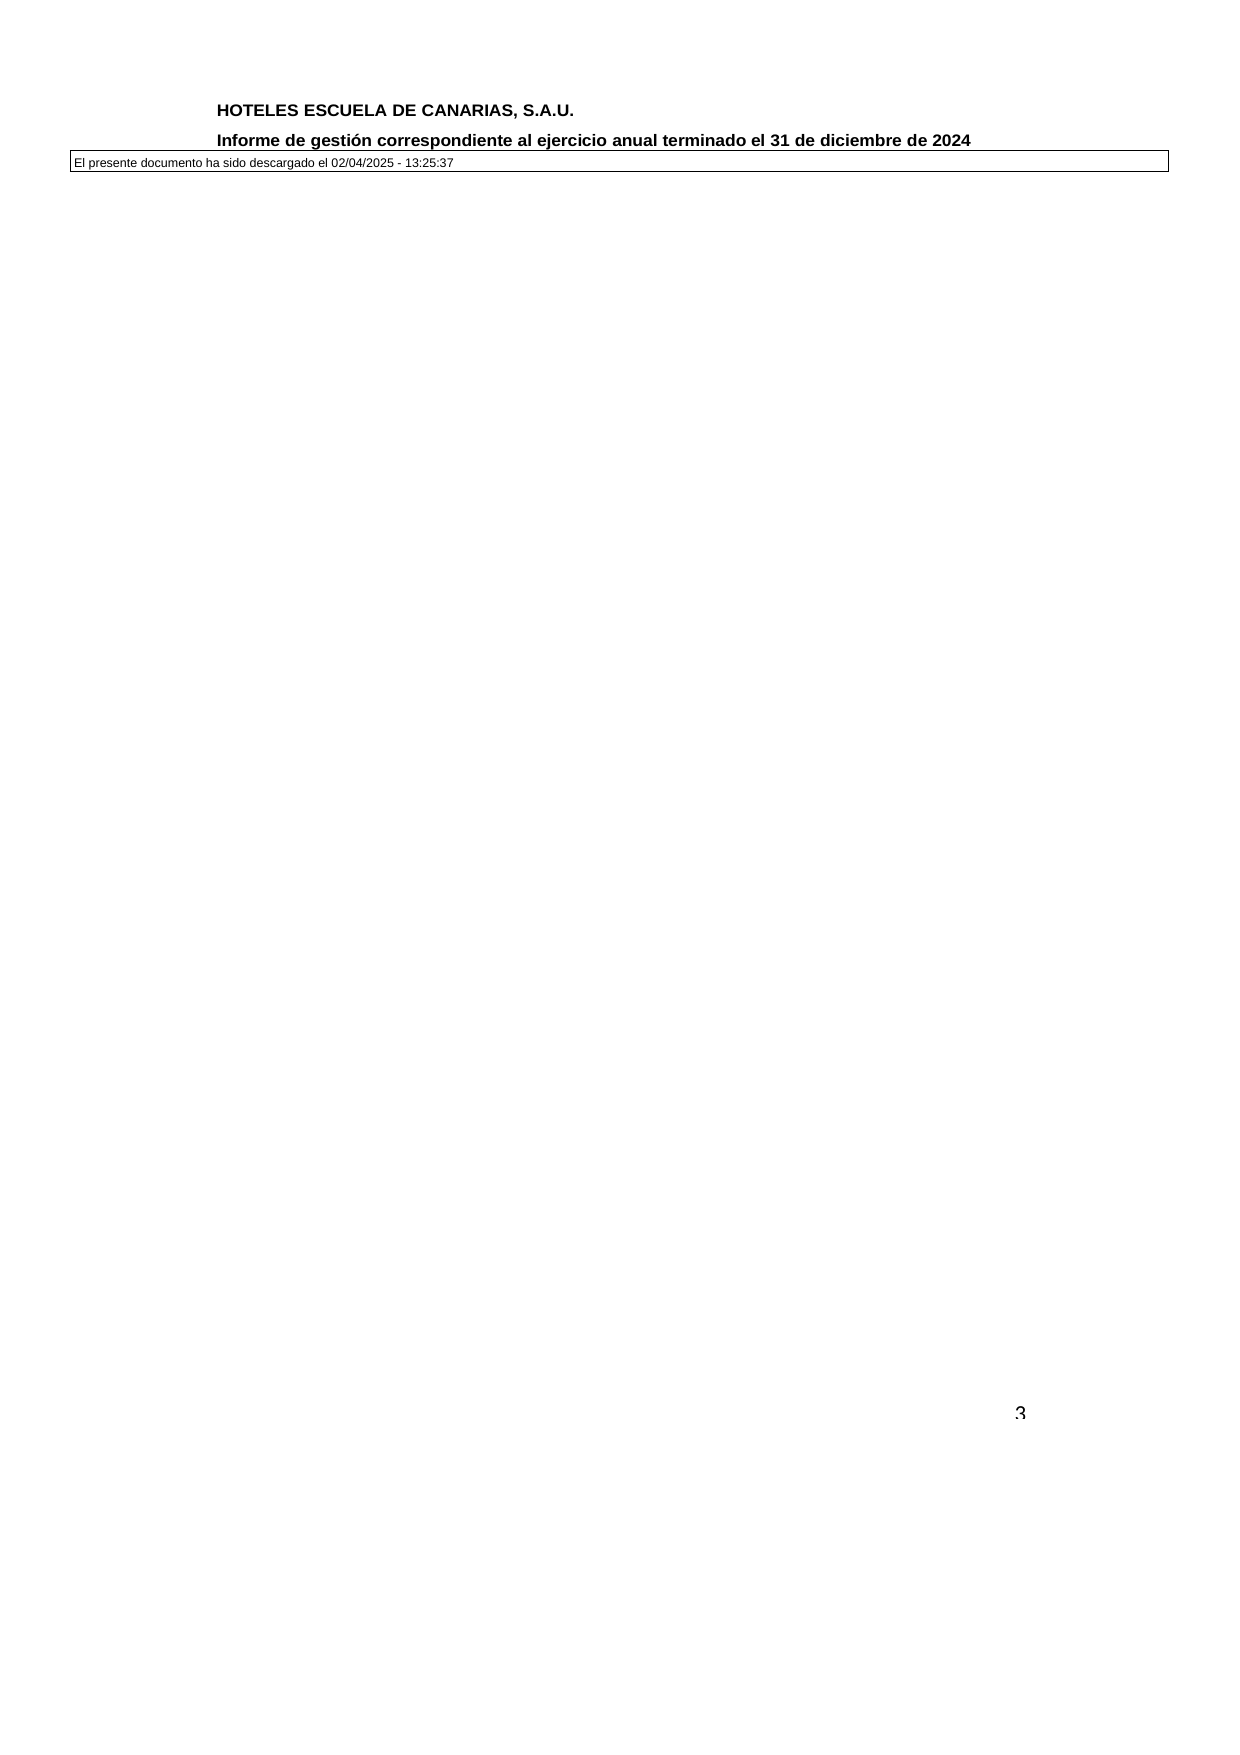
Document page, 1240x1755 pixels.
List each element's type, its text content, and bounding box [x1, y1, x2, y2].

table_cell El presente documento ha sido descargado el 02/04/2025 - 13:25:37 [71, 151, 1168, 171]
